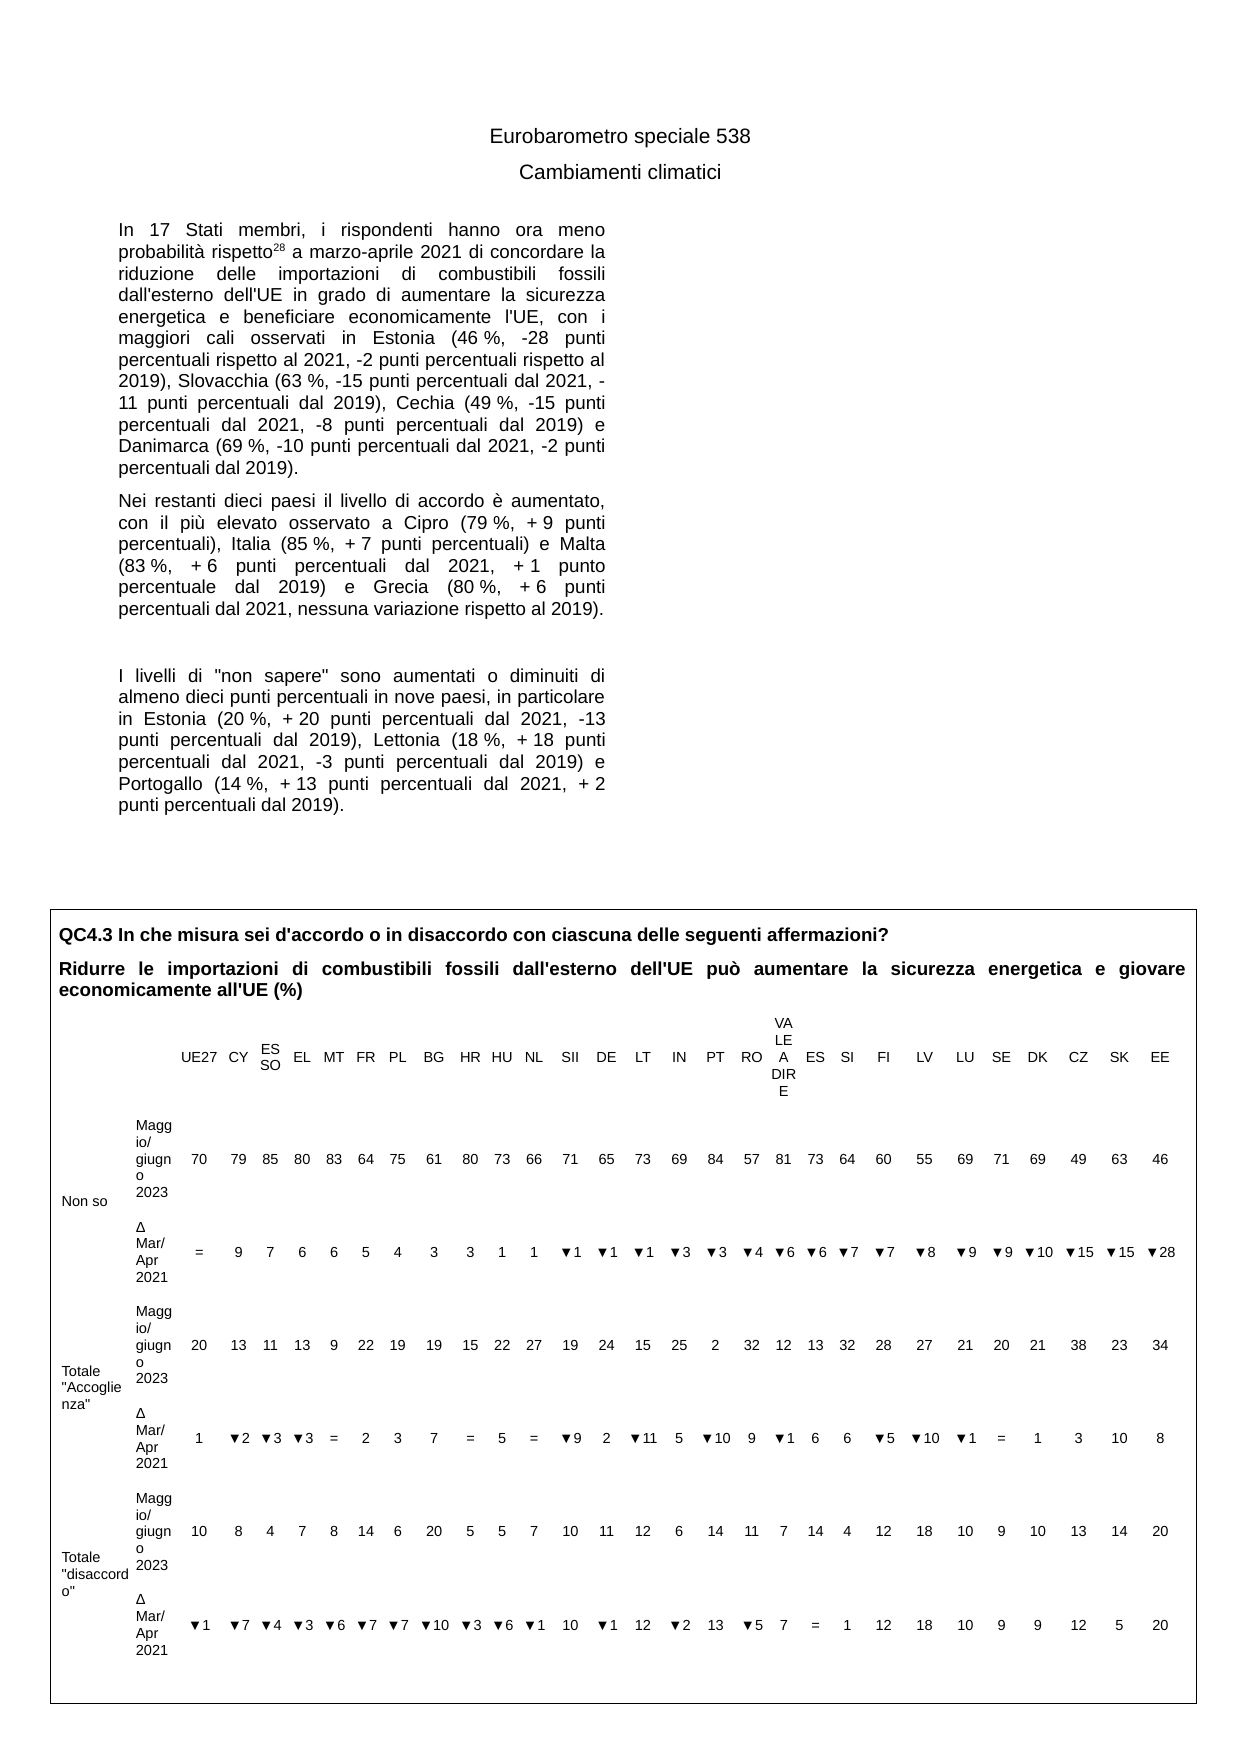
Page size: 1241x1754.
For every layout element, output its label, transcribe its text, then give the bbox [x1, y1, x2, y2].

table_cell ▼1 [518, 1582, 550, 1667]
table_header FI [863, 1006, 904, 1108]
table_cell 1 [486, 1210, 518, 1294]
table_cell 5 [350, 1210, 382, 1294]
table_cell 73 [486, 1108, 518, 1209]
table_cell 6 [799, 1396, 831, 1481]
table_cell 8 [1140, 1396, 1181, 1481]
table_cell 63 [1099, 1108, 1140, 1209]
table_header DE [591, 1006, 622, 1108]
table_cell ▼1 [550, 1210, 591, 1294]
table_header HR [454, 1006, 486, 1108]
table_header FR [350, 1006, 382, 1108]
table_header ESSO [254, 1006, 286, 1108]
table_cell 13 [223, 1294, 254, 1396]
table_cell ▼3 [663, 1210, 695, 1294]
table_cell 2 [350, 1396, 382, 1481]
table_cell 3 [414, 1210, 454, 1294]
table_cell 11 [591, 1481, 622, 1582]
table_cell 9 [1017, 1582, 1058, 1667]
table_cell = [318, 1396, 350, 1481]
table_cell 9 [223, 1210, 254, 1294]
table_cell 34 [1140, 1294, 1181, 1396]
table_cell 20 [175, 1294, 222, 1396]
table_cell 10 [945, 1481, 985, 1582]
table_header IN [663, 1006, 695, 1108]
table_cell 10 [945, 1582, 985, 1667]
table_cell 19 [414, 1294, 454, 1396]
table_cell 46 [1140, 1108, 1181, 1209]
table_header SII [550, 1006, 591, 1108]
table_cell 10 [550, 1582, 591, 1667]
table_cell Δ Mar/Apr 2021 [133, 1210, 175, 1294]
table_cell 9 [985, 1582, 1017, 1667]
table_cell 65 [591, 1108, 622, 1209]
table_cell ▼6 [768, 1210, 799, 1294]
table_cell 20 [985, 1294, 1017, 1396]
table_header UE27 [175, 1006, 222, 1108]
table_cell 1 [518, 1210, 550, 1294]
table_header DK [1017, 1006, 1058, 1108]
table_cell 12 [622, 1582, 663, 1667]
table_cell 25 [663, 1294, 695, 1396]
table_cell 19 [382, 1294, 413, 1396]
table_cell Maggio/giugno 2023 [133, 1481, 175, 1582]
table_cell 8 [318, 1481, 350, 1582]
table_cell 27 [518, 1294, 550, 1396]
table_cell 5 [663, 1396, 695, 1481]
table_cell 3 [454, 1210, 486, 1294]
table_cell ▼7 [831, 1210, 863, 1294]
table_cell 84 [695, 1108, 736, 1209]
table_cell 9 [318, 1294, 350, 1396]
table_cell Totale "disaccordo" [59, 1481, 133, 1667]
text Ridurre le importazioni di combustibili fossili dall'esterno dell'UE può aumentare la sicurezza energetica e giovare economicamente all'UE (%) [58, 957, 1187, 1000]
table_header LV [904, 1006, 945, 1108]
table_cell ▼7 [223, 1582, 254, 1667]
table_cell 2 [695, 1294, 736, 1396]
table_cell ▼15 [1058, 1210, 1099, 1294]
table_header CZ [1058, 1006, 1099, 1108]
table_cell ▼5 [736, 1582, 768, 1667]
table_cell Maggio/giugno 2023 [133, 1108, 175, 1209]
table_cell ▼9 [550, 1396, 591, 1481]
table_cell 7 [518, 1481, 550, 1582]
table_cell 3 [382, 1396, 413, 1481]
table_cell Δ Mar/Apr 2021 [133, 1396, 175, 1481]
table_cell 13 [1058, 1481, 1099, 1582]
table_cell 6 [286, 1210, 318, 1294]
table_header SE [985, 1006, 1017, 1108]
table_cell 4 [831, 1481, 863, 1582]
table_cell 64 [831, 1108, 863, 1209]
table_cell 12 [622, 1481, 663, 1582]
table_cell 1 [831, 1582, 863, 1667]
table_header [133, 1006, 175, 1108]
table_cell ▼4 [254, 1582, 286, 1667]
table_cell ▼3 [254, 1396, 286, 1481]
table_cell ▼10 [904, 1396, 945, 1481]
table_cell ▼7 [350, 1582, 382, 1667]
table_cell 4 [382, 1210, 413, 1294]
table_cell ▼3 [454, 1582, 486, 1667]
table_header BG [414, 1006, 454, 1108]
table_cell 3 [1058, 1396, 1099, 1481]
table_cell 27 [904, 1294, 945, 1396]
table_header EE [1140, 1006, 1181, 1108]
table_cell 20 [1140, 1582, 1181, 1667]
table_cell 5 [1099, 1582, 1140, 1667]
table_cell 18 [904, 1481, 945, 1582]
table_cell ▼10 [1017, 1210, 1058, 1294]
table_cell 70 [175, 1108, 222, 1209]
table_cell 57 [736, 1108, 768, 1209]
table_cell 14 [350, 1481, 382, 1582]
table_cell ▼28 [1140, 1210, 1181, 1294]
table_header RO [736, 1006, 768, 1108]
table_cell 1 [175, 1396, 222, 1481]
table_cell ▼9 [945, 1210, 985, 1294]
table_cell 14 [695, 1481, 736, 1582]
table_cell ▼2 [223, 1396, 254, 1481]
table_cell 12 [1058, 1582, 1099, 1667]
table_cell ▼1 [591, 1210, 622, 1294]
table_cell 2 [591, 1396, 622, 1481]
table_cell 23 [1099, 1294, 1140, 1396]
table_header [59, 1006, 133, 1108]
table_cell 15 [622, 1294, 663, 1396]
table_cell 79 [223, 1108, 254, 1209]
table_cell 22 [486, 1294, 518, 1396]
table_cell ▼5 [863, 1396, 904, 1481]
table_cell 71 [550, 1108, 591, 1209]
table_cell 75 [382, 1108, 413, 1209]
table_cell 7 [254, 1210, 286, 1294]
text QC4.3 In che misura sei d'accordo o in disaccordo con ciascuna delle seguenti affermazioni? [58, 924, 1187, 945]
table_cell ▼3 [286, 1582, 318, 1667]
table_cell 69 [945, 1108, 985, 1209]
table_cell ▼1 [175, 1582, 222, 1667]
table_cell 6 [382, 1481, 413, 1582]
table_cell 5 [486, 1396, 518, 1481]
table_cell 55 [904, 1108, 945, 1209]
table_cell 13 [286, 1294, 318, 1396]
table_cell 13 [695, 1582, 736, 1667]
table_cell 18 [904, 1582, 945, 1667]
table_cell 5 [454, 1481, 486, 1582]
table_cell ▼6 [486, 1582, 518, 1667]
table_header HU [486, 1006, 518, 1108]
table_cell 21 [945, 1294, 985, 1396]
table_cell 6 [831, 1396, 863, 1481]
table_cell 12 [863, 1582, 904, 1667]
table_cell ▼1 [591, 1582, 622, 1667]
table_cell ▼1 [768, 1396, 799, 1481]
table_cell ▼6 [799, 1210, 831, 1294]
text In 17 Stati membri, i rispondenti hanno ora meno probabilità rispetto a marzo-aprile 2021 di concordare la riduzione delle importazioni di combustibili fossili dall'esterno dell'UE in grado di aumentare la sicurezza energetica e beneficiare economicamente l'UE, con i maggiori cali osservati in Estonia (46 %, -28 punti percentuali rispetto al 2021, -2 punti percentuali rispetto al 2019), Slovacchia (63 %, -15 punti percentuali dal 2021, -11 punti percentuali dal 2019), Cechia (49 %, -15 punti percentuali dal 2021, -8 punti percentuali dal 2019) e Danimarca (69 %, -10 punti percentuali dal 2021, -2 punti percentuali dal 2019). [118, 219, 605, 478]
table_cell 7 [768, 1582, 799, 1667]
table_cell ▼15 [1099, 1210, 1140, 1294]
table_cell 14 [1099, 1481, 1140, 1582]
table_header SI [831, 1006, 863, 1108]
table_cell 11 [736, 1481, 768, 1582]
table_cell 85 [254, 1108, 286, 1209]
table_cell 8 [223, 1481, 254, 1582]
table_cell 5 [486, 1481, 518, 1582]
table_cell ▼4 [736, 1210, 768, 1294]
table_cell Totale "Accoglienza" [59, 1294, 133, 1481]
table_cell = [518, 1396, 550, 1481]
table_header ES [799, 1006, 831, 1108]
table_cell 32 [736, 1294, 768, 1396]
table_cell 6 [663, 1481, 695, 1582]
table_cell 73 [799, 1108, 831, 1209]
table_cell 32 [831, 1294, 863, 1396]
table_cell 28 [863, 1294, 904, 1396]
table_header MT [318, 1006, 350, 1108]
table_cell ▼10 [414, 1582, 454, 1667]
table_cell 12 [768, 1294, 799, 1396]
table_cell 69 [663, 1108, 695, 1209]
table_cell 13 [799, 1294, 831, 1396]
table_cell 19 [550, 1294, 591, 1396]
table_cell 64 [350, 1108, 382, 1209]
table_cell ▼9 [985, 1210, 1017, 1294]
table_cell 14 [799, 1481, 831, 1582]
table_cell 11 [254, 1294, 286, 1396]
table_cell 83 [318, 1108, 350, 1209]
table_cell 9 [736, 1396, 768, 1481]
table_cell ▼1 [945, 1396, 985, 1481]
table_cell 80 [286, 1108, 318, 1209]
table_cell 71 [985, 1108, 1017, 1209]
table_header VALE A DIRE [768, 1006, 799, 1108]
table_cell 20 [414, 1481, 454, 1582]
table_cell 10 [550, 1481, 591, 1582]
table_cell 61 [414, 1108, 454, 1209]
table_cell ▼7 [382, 1582, 413, 1667]
table_cell 7 [286, 1481, 318, 1582]
table_cell 69 [1017, 1108, 1058, 1209]
table_cell 20 [1140, 1481, 1181, 1582]
table_cell ▼8 [904, 1210, 945, 1294]
table_header EL [286, 1006, 318, 1108]
table_cell 38 [1058, 1294, 1099, 1396]
table_cell 60 [863, 1108, 904, 1209]
table_cell 49 [1058, 1108, 1099, 1209]
table_cell = [175, 1210, 222, 1294]
table_cell ▼11 [622, 1396, 663, 1481]
table_header PL [382, 1006, 413, 1108]
table_cell 66 [518, 1108, 550, 1209]
table_header LT [622, 1006, 663, 1108]
table_cell = [985, 1396, 1017, 1481]
table_cell 10 [1099, 1396, 1140, 1481]
table_cell ▼10 [695, 1396, 736, 1481]
table_cell Maggio/giugno 2023 [133, 1294, 175, 1396]
table_cell Δ Mar/Apr 2021 [133, 1582, 175, 1667]
table_cell 21 [1017, 1294, 1058, 1396]
table_cell = [799, 1582, 831, 1667]
table_cell 6 [318, 1210, 350, 1294]
table_cell ▼6 [318, 1582, 350, 1667]
table_cell 1 [1017, 1396, 1058, 1481]
table_cell 15 [454, 1294, 486, 1396]
table_header SK [1099, 1006, 1140, 1108]
table_cell 22 [350, 1294, 382, 1396]
table_cell 10 [175, 1481, 222, 1582]
table_header PT [695, 1006, 736, 1108]
text Nei restanti dieci paesi il livello di accordo è aumentato, con il più elevato osservato a Cipro (79 %, + 9 punti percentuali), Italia (85 %, + 7 punti percentuali) e Malta (83 %, + 6 punti percentuali dal 2021, + 1 punto percentuale dal 2019) e Grecia (80 %, + 6 punti percentuali dal 2021, nessuna variazione rispetto al 2019). [118, 490, 605, 619]
table_cell ▼1 [622, 1210, 663, 1294]
table_cell 81 [768, 1108, 799, 1209]
table_cell ▼2 [663, 1582, 695, 1667]
table_cell 7 [768, 1481, 799, 1582]
table_cell 24 [591, 1294, 622, 1396]
table_cell ▼7 [863, 1210, 904, 1294]
table_header NL [518, 1006, 550, 1108]
table_cell 9 [985, 1481, 1017, 1582]
table_cell ▼3 [695, 1210, 736, 1294]
table_cell Non so [59, 1108, 133, 1294]
text I livelli di "non sapere" sono aumentati o diminuiti di almeno dieci punti percentuali in nove paesi, in particolare in Estonia (20 %, + 20 punti percentuali dal 2021, -13 punti percentuali dal 2019), Lettonia (18 %, + 18 punti percentuali dal 2021, -3 punti percentuali dal 2019) e Portogallo (14 %, + 13 punti percentuali dal 2021, + 2 punti percentuali dal 2019). [118, 664, 605, 816]
table_cell 80 [454, 1108, 486, 1209]
table_header LU [945, 1006, 985, 1108]
table_cell 12 [863, 1481, 904, 1582]
table_cell 10 [1017, 1481, 1058, 1582]
table_cell 73 [622, 1108, 663, 1209]
table_header CY [223, 1006, 254, 1108]
table_cell = [454, 1396, 486, 1481]
table_cell 4 [254, 1481, 286, 1582]
table_cell 7 [414, 1396, 454, 1481]
table_cell ▼3 [286, 1396, 318, 1481]
